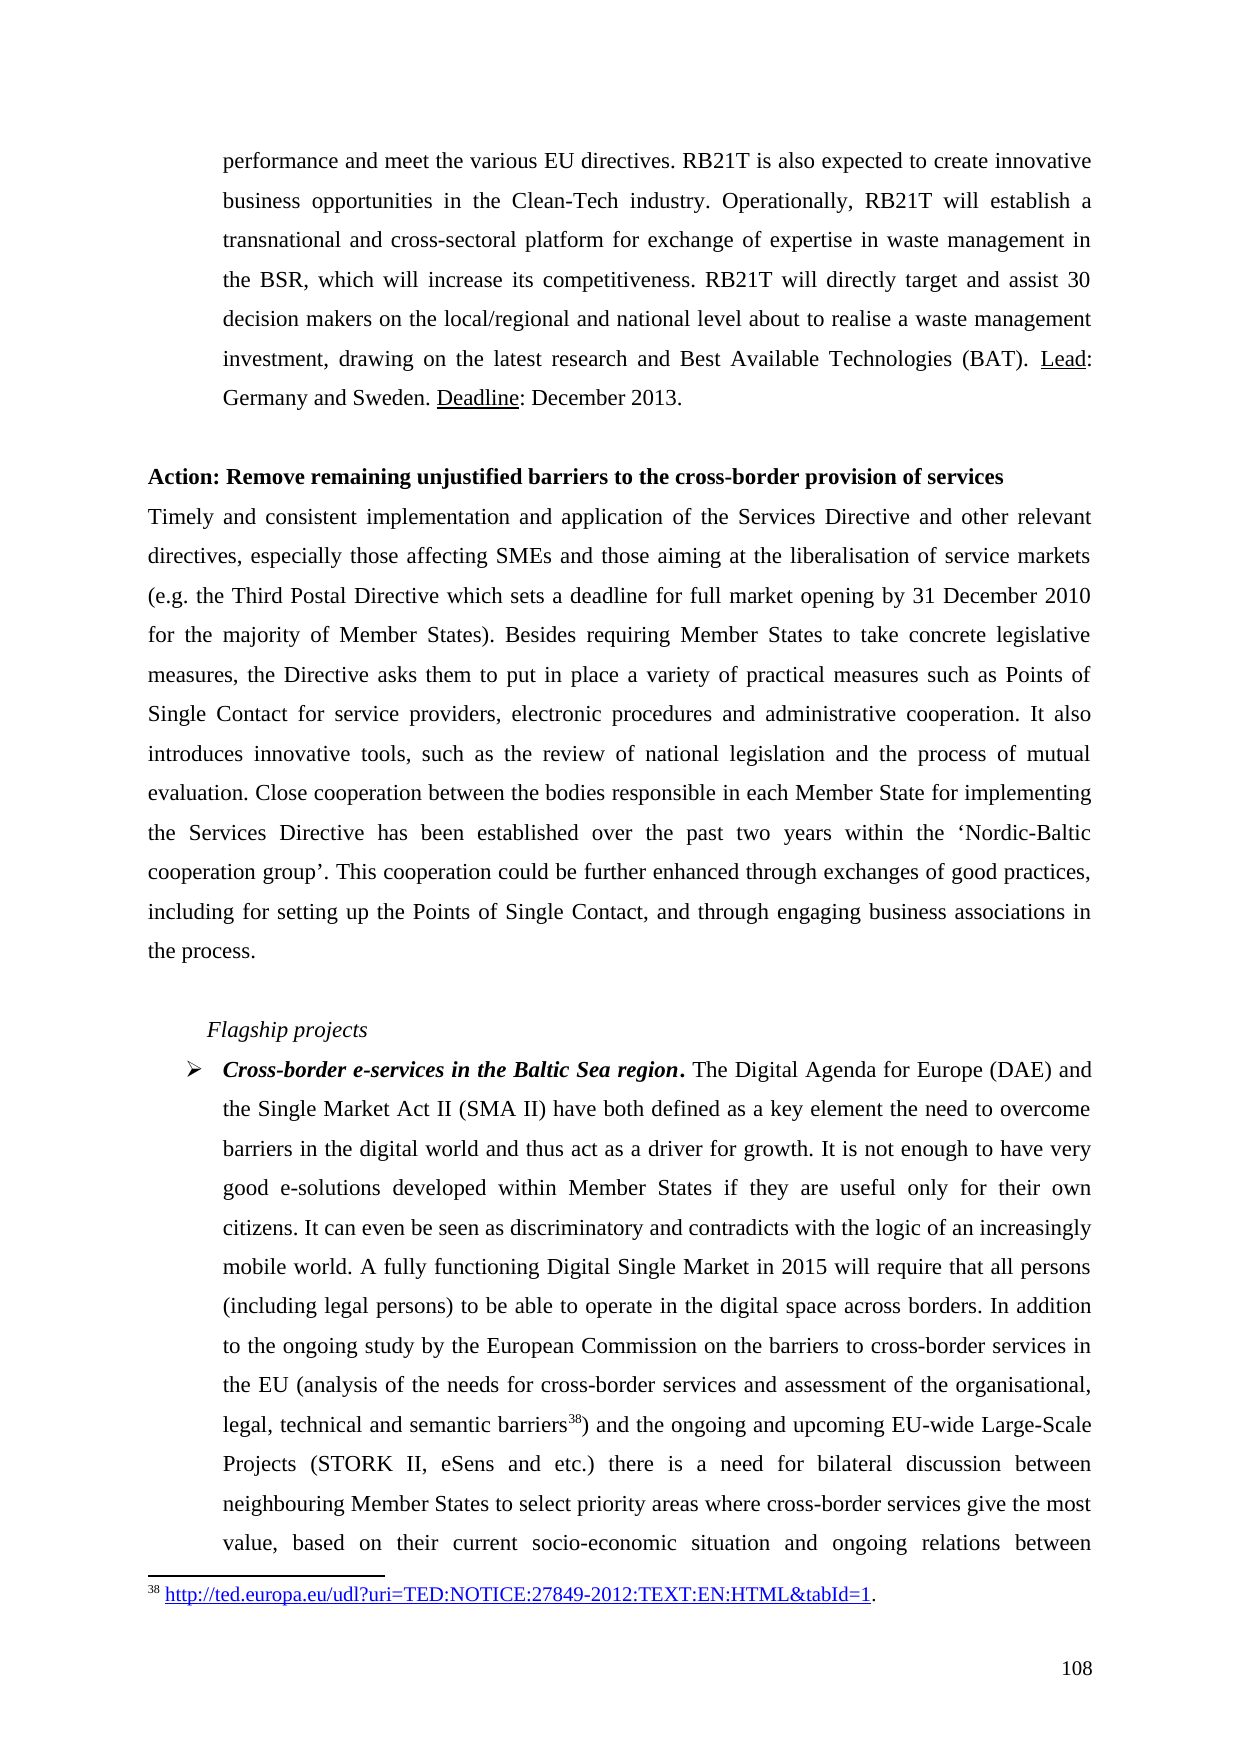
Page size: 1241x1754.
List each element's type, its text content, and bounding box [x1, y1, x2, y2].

list performance and meet the various EU directives. RB21T is also expected to create innovative business opportunities in the Clean-Tech industry. Operationally, RB21T will establish a transnational and cross-sectoral platform for exchange of expertise in waste management in the BSR, which will increase its competitiveness. RB21T will directly target and assist 30 decision makers on the local/regional and national level about to realise a waste management investment, drawing on the latest research and Best Available Technologies (BAT). Lead: Germany and Sweden. Deadline: December 2013. [185, 148, 1093, 411]
list http://ted.europa.eu/udl?uri=TED:NOTICE:27849-2012:TEXT:EN:HTML&tabId=1. [148, 1582, 1093, 1606]
text Flagship projects [148, 1016, 1093, 1042]
text Timely and consistent implementation and application of the Services Directive and other relevant directives, especially those affecting SMEs and those aiming at the liberalisation of service markets (e.g. the Third Postal Directive which sets a deadline for full market opening by 31 December 2010 for the majority of Member States). Besides requiring Member States to take concrete legislative measures, the Directive asks them to put in place a variety of practical measures such as Points of Single Contact for service providers, electronic procedures and administrative cooperation. It also introduces innovative tools, such as the review of national legislation and the process of mutual evaluation. Close cooperation between the bodies responsible in each Member State for implementing the Services Directive has been established over the past two years within the ‘Nordic-Baltic cooperation group’. This cooperation could be further enhanced through exchanges of good practices, including for setting up the Points of Single Contact, and through engaging business associations in the process. [148, 503, 1093, 963]
text Action: Remove remaining unjustified barriers to the cross-border provision of services [148, 463, 1093, 490]
list Cross-border e-services in the Baltic Sea region. The Digital Agenda for Europe (DAE) and the Single Market Act II (SMA II) have both defined as a key element the need to overcome barriers in the digital world and thus act as a driver for growth. It is not enough to have very good e-solutions developed within Member States if they are useful only for their own citizens. It can even be seen as discriminatory and contradicts with the logic of an increasingly mobile world. A fully functioning Digital Single Market in 2015 will require that all persons (including legal persons) to be able to operate in the digital space across borders. In addition to the ongoing study by the European Commission on the barriers to cross-border services in the EU (analysis of the needs for cross-border services and assessment of the organisational, legal, technical and semantic barriers) and the ongoing and upcoming EU-wide Large-Scale Projects (STORK II, eSens and etc.) there is a need for bilateral discussion between neighbouring Member States to select priority areas where cross-border services give the most value, based on their current socio-economic situation and ongoing relations between [185, 1056, 1093, 1556]
